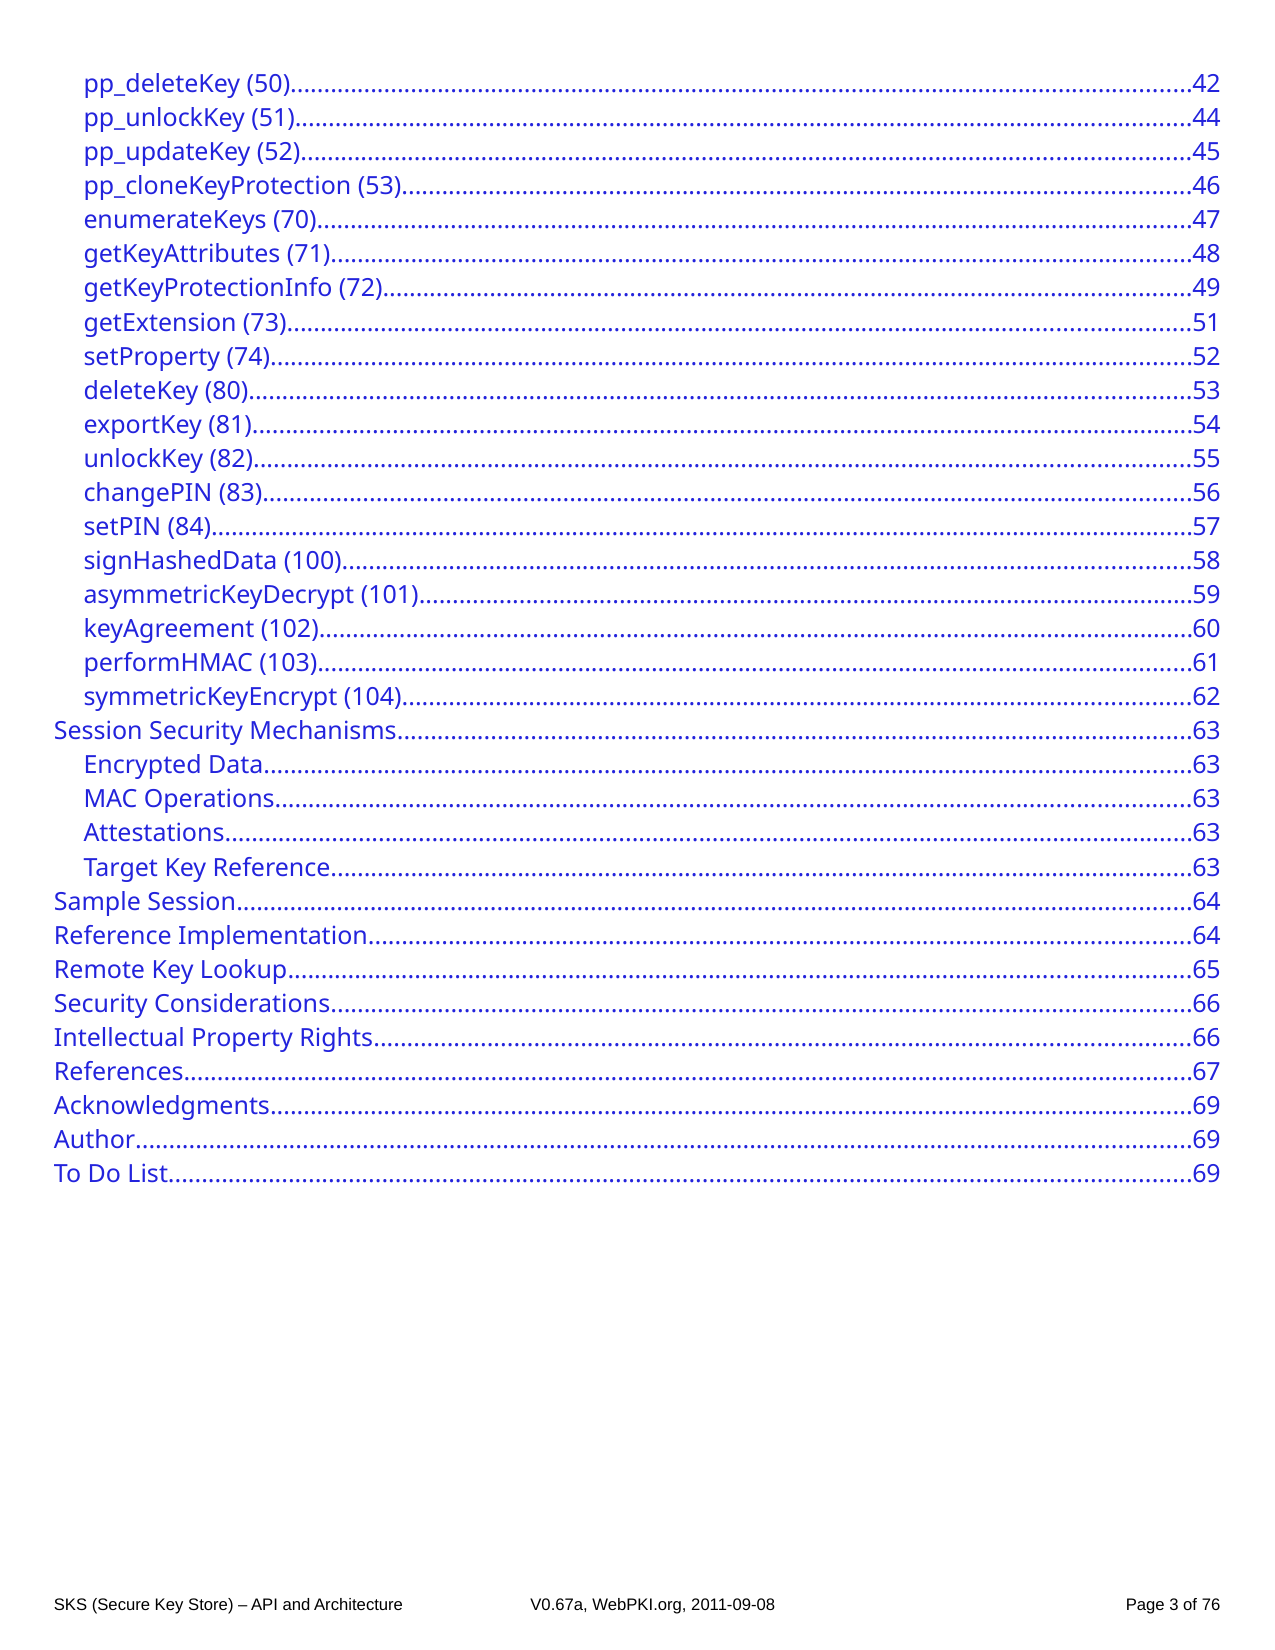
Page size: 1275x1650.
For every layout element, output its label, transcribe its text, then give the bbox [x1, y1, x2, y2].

text pp_cloneKeyProtection (53) 46 [83, 168, 1221, 202]
text exportKey (81) 54 [83, 406, 1221, 440]
text References 67 [54, 1053, 1221, 1088]
text Encrypted Data 63 [83, 747, 1221, 781]
text getKeyProtectionInfo (72) 49 [83, 270, 1221, 304]
text pp_unlockKey (51) 44 [83, 100, 1221, 134]
text unlockKey (82) 55 [83, 440, 1221, 474]
text keyAgreement (102) 60 [83, 611, 1221, 645]
text enumerateKeys (70) 47 [83, 202, 1221, 236]
text changePIN (83) 56 [83, 474, 1221, 508]
text Remote Key Lookup 65 [54, 951, 1221, 985]
text setProperty (74) 52 [83, 338, 1221, 372]
text Author 69 [54, 1122, 1221, 1156]
text Acknowledgments 69 [54, 1088, 1221, 1122]
text MAC Operations 63 [83, 781, 1221, 815]
text getExtension (73) 51 [83, 304, 1221, 338]
text performHMAC (103) 61 [83, 645, 1221, 679]
text Target Key Reference 63 [83, 849, 1221, 883]
text Reference Implementation 64 [54, 917, 1221, 951]
text Session Security Mechanisms 63 [54, 713, 1221, 747]
text signHashedData (100) 58 [83, 543, 1221, 577]
text getKeyAttributes (71) 48 [83, 236, 1221, 270]
text deleteKey (80) 53 [83, 372, 1221, 406]
text symmetricKeyEncrypt (104) 62 [83, 679, 1221, 713]
text Sample Session 64 [54, 883, 1221, 917]
text Attestations 63 [83, 815, 1221, 849]
text To Do List 69 [54, 1156, 1221, 1190]
text setPIN (84) 57 [83, 508, 1221, 543]
text pp_updateKey (52) 45 [83, 134, 1221, 168]
text Security Considerations 66 [54, 985, 1221, 1019]
text Intellectual Property Rights 66 [54, 1019, 1221, 1053]
text pp_deleteKey (50) 42 [83, 66, 1221, 100]
text asymmetricKeyDecrypt (101) 59 [83, 577, 1221, 611]
